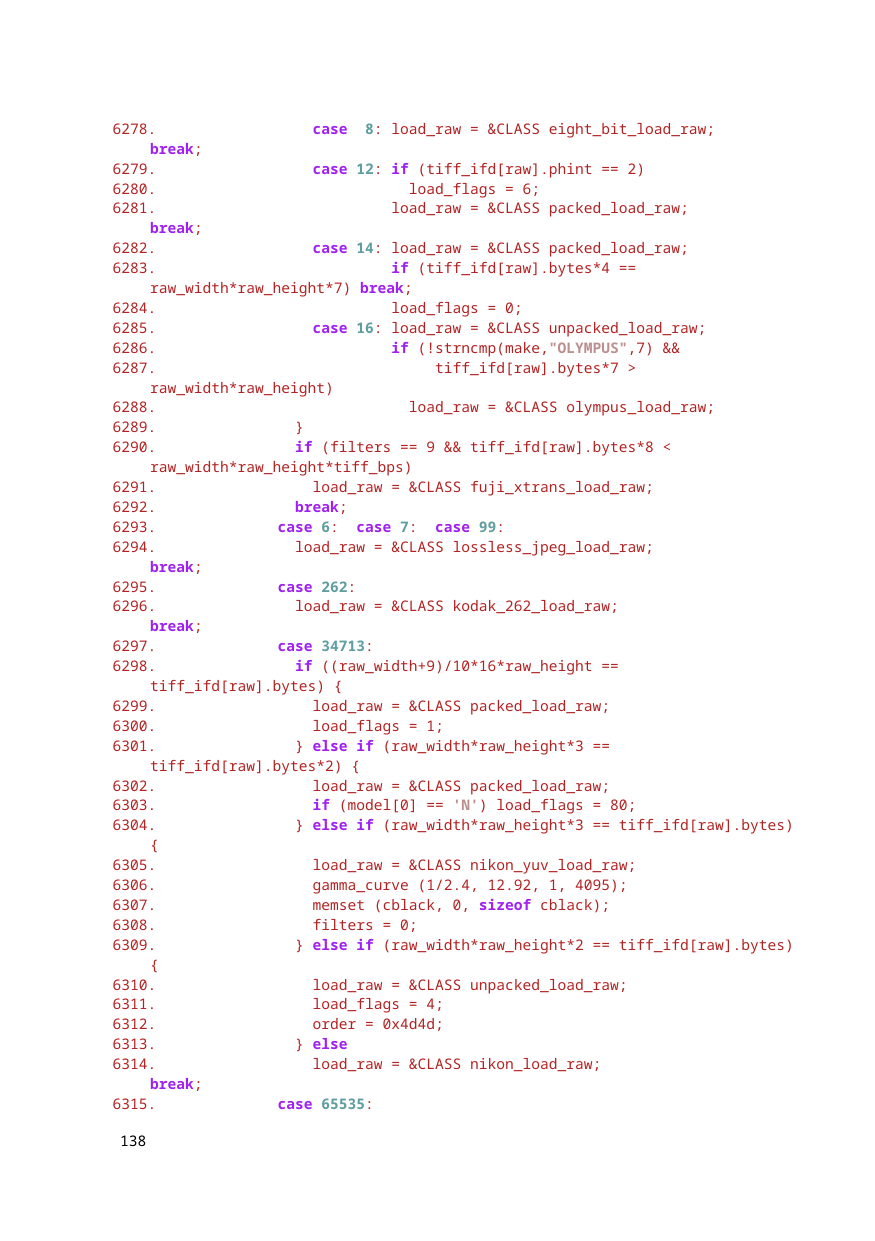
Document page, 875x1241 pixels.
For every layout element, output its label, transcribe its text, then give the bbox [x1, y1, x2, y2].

list case 12: if (tiff_ifd[raw].phint == 2) [112, 158, 799, 178]
list } else if (raw_width*raw_height*2 == tiff_ifd[raw].bytes) { [112, 934, 799, 974]
list if (model[0] == 'N') load_flags = 80; [112, 795, 799, 815]
list if (tiff_ifd[raw].bytes*4 == raw_width*raw_height*7) break; [112, 258, 799, 298]
list load_raw = &CLASS nikon_load_raw; break; [112, 1054, 799, 1094]
list load_raw = &CLASS unpacked_load_raw; [112, 974, 799, 994]
list load_flags = 4; [112, 994, 799, 1014]
list order = 0x4d4d; [112, 1014, 799, 1034]
list case 16: load_raw = &CLASS unpacked_load_raw; [112, 318, 799, 338]
list break; [112, 497, 799, 517]
list load_raw = &CLASS lossless_jpeg_load_raw; break; [112, 537, 799, 576]
list load_raw = &CLASS nikon_yuv_load_raw; [112, 855, 799, 875]
list } [112, 417, 799, 437]
list case 14: load_raw = &CLASS packed_load_raw; [112, 238, 799, 258]
list load_flags = 1; [112, 716, 799, 736]
list load_flags = 6; [112, 178, 799, 198]
list load_raw = &CLASS packed_load_raw; [112, 696, 799, 716]
list if (filters == 9 && tiff_ifd[raw].bytes*8 < raw_width*raw_height*tiff_bps) [112, 437, 799, 477]
list load_raw = &CLASS fuji_xtrans_load_raw; [112, 477, 799, 497]
list case 65535: [112, 1094, 799, 1113]
list filters = 0; [112, 914, 799, 934]
list load_raw = &CLASS packed_load_raw; [112, 775, 799, 795]
list case 262: [112, 576, 799, 596]
list load_raw = &CLASS packed_load_raw; break; [112, 198, 799, 238]
list memset (cblack, 0, sizeof cblack); [112, 895, 799, 914]
list if ((raw_width+9)/10*16*raw_height == tiff_ifd[raw].bytes) { [112, 656, 799, 696]
list } else [112, 1034, 799, 1054]
list tiff_ifd[raw].bytes*7 > raw_width*raw_height) [112, 357, 799, 397]
list load_raw = &CLASS kodak_262_load_raw; break; [112, 596, 799, 636]
list case 34713: [112, 636, 799, 656]
list if (!strncmp(make,"OLYMPUS",7) && [112, 338, 799, 357]
list } else if (raw_width*raw_height*3 == tiff_ifd[raw].bytes) { [112, 815, 799, 855]
list gamma_curve (1/2.4, 12.92, 1, 4095); [112, 875, 799, 895]
list load_raw = &CLASS olympus_load_raw; [112, 397, 799, 417]
list } else if (raw_width*raw_height*3 == tiff_ifd[raw].bytes*2) { [112, 736, 799, 775]
list case 8: load_raw = &CLASS eight_bit_load_raw; break; [112, 119, 799, 158]
list load_flags = 0; [112, 298, 799, 318]
list case 6: case 7: case 99: [112, 517, 799, 537]
